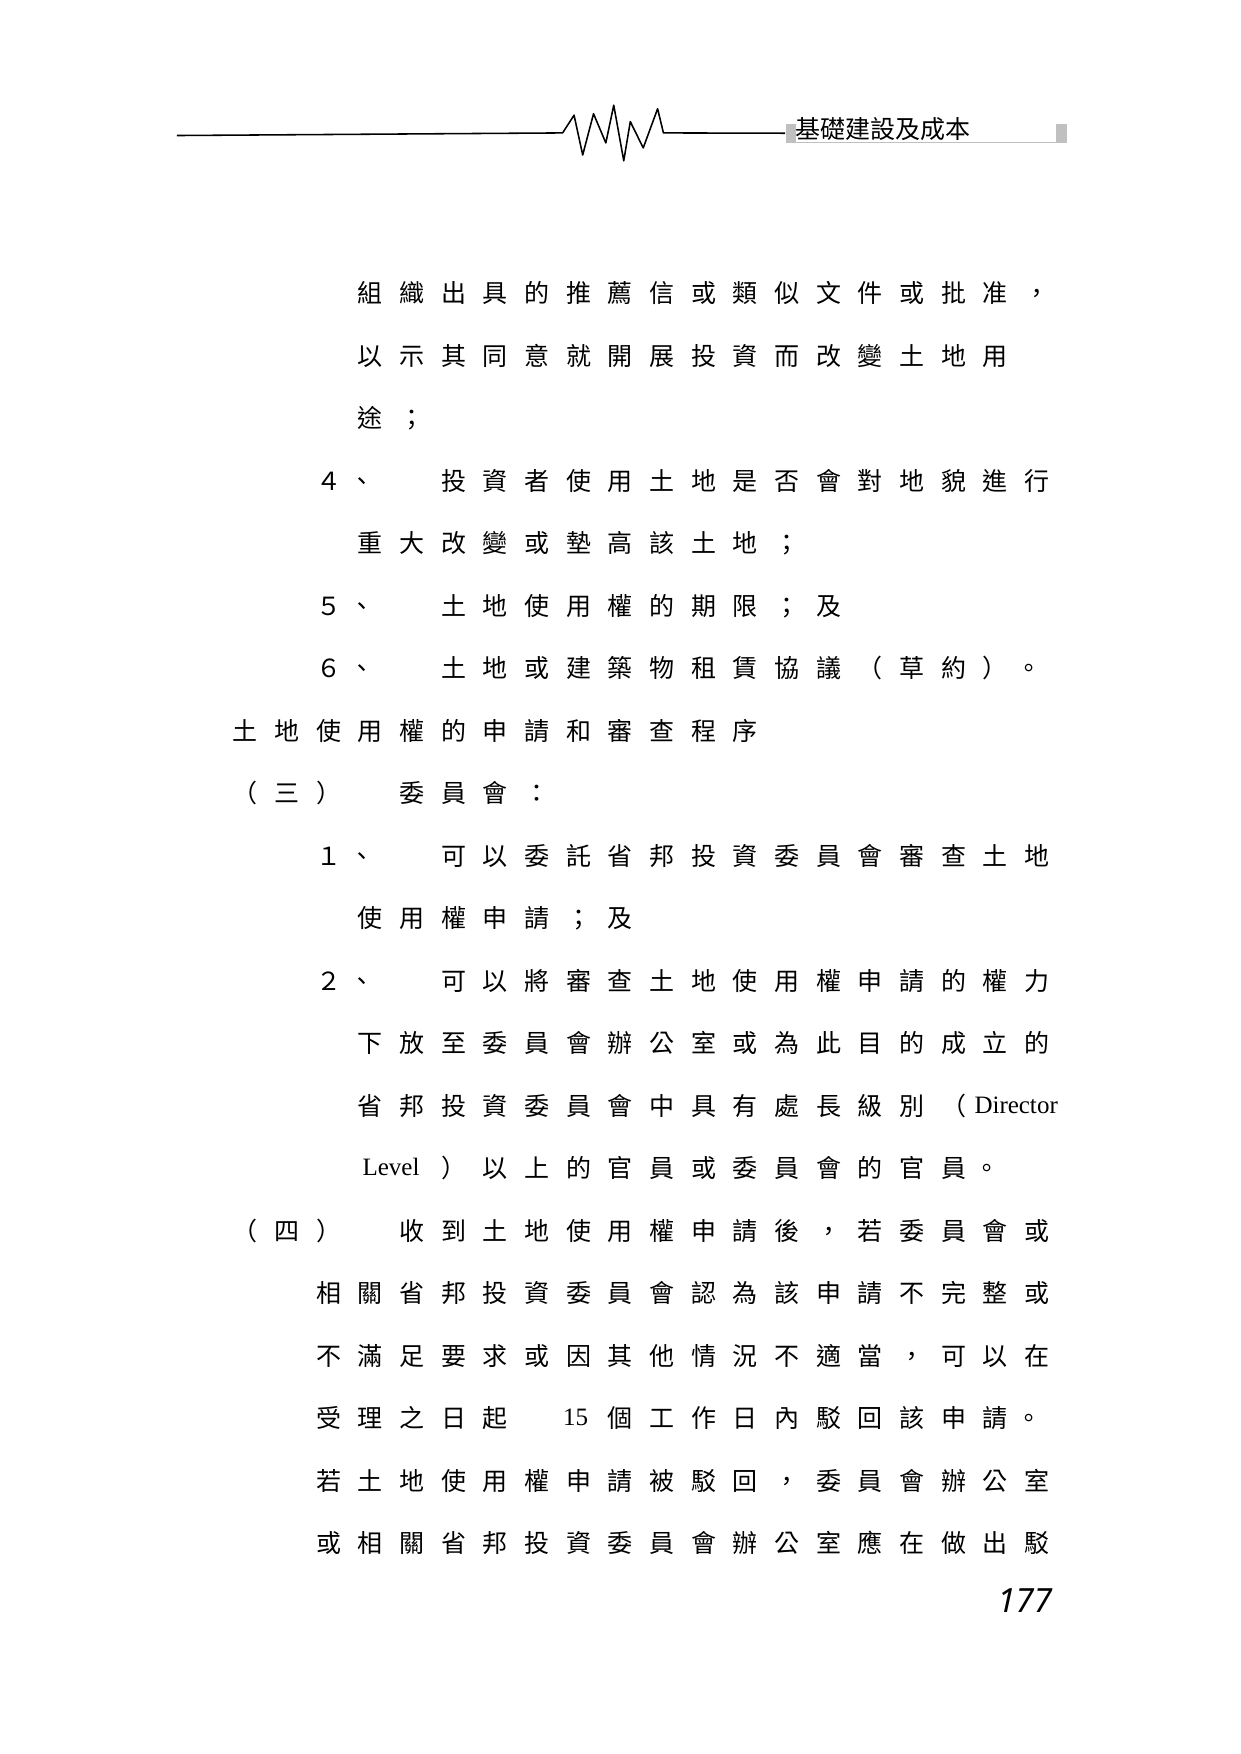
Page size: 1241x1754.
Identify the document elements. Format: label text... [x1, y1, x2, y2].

text 土地使用權的申請和審查程序 [208, 688, 1058, 750]
text ５、 土地使用權的期限；及 [284, 563, 1058, 625]
text 組織出具的推薦信或類似文件或批准，以示其同意就開展投資而改變土地用途； [284, 250, 1058, 438]
text （四） 收到土地使用權申請後，若委員會或相關省邦投資委員會認為該申請不完整或不滿足要求或因其他情況不適當，可以在受理之日起 15 個⼯作日內駁回該申請。若土地使用權申請被駁回，委員會辦公室或相關省邦投資委員會辦公室應在做出駁 [208, 1188, 1058, 1563]
text （三） 委員會： [208, 750, 1058, 813]
text ４、 投資者使用土地是否會對地貌進行重大改變或墊高該土地； [284, 438, 1058, 563]
text ６、 土地或建築物租賃協議（草約）。 [284, 625, 1058, 688]
text １、 可以委託省邦投資委員會審查⼟地使用權申請；及 [284, 813, 1058, 938]
text ２、 可以將審查土地使用權申請的權力下放至委員會辦公室或為此目的成立的省邦投資委員會中具有處長級別（Director Level）以上的官員或委員會的官員。 [284, 938, 1058, 1188]
